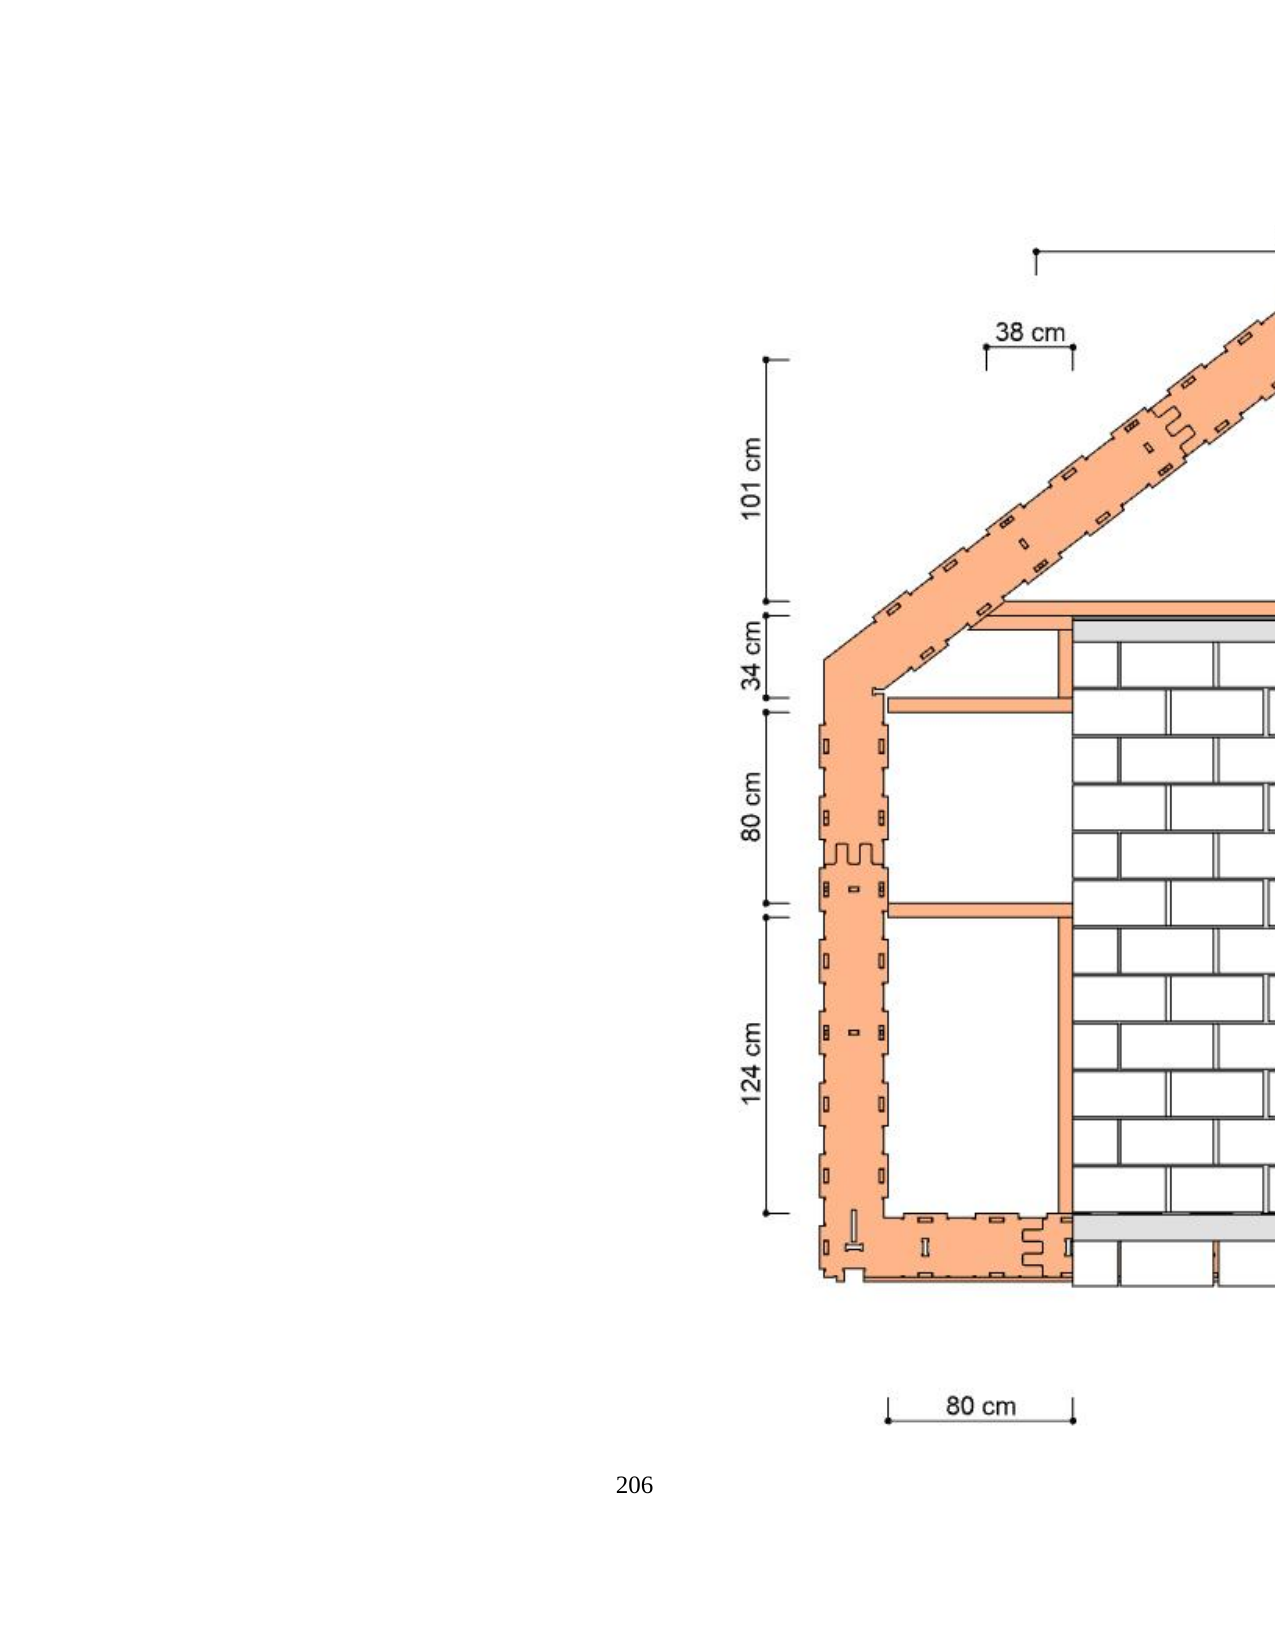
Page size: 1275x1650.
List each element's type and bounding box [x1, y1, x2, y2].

picture [150, 150, 1275, 1441]
